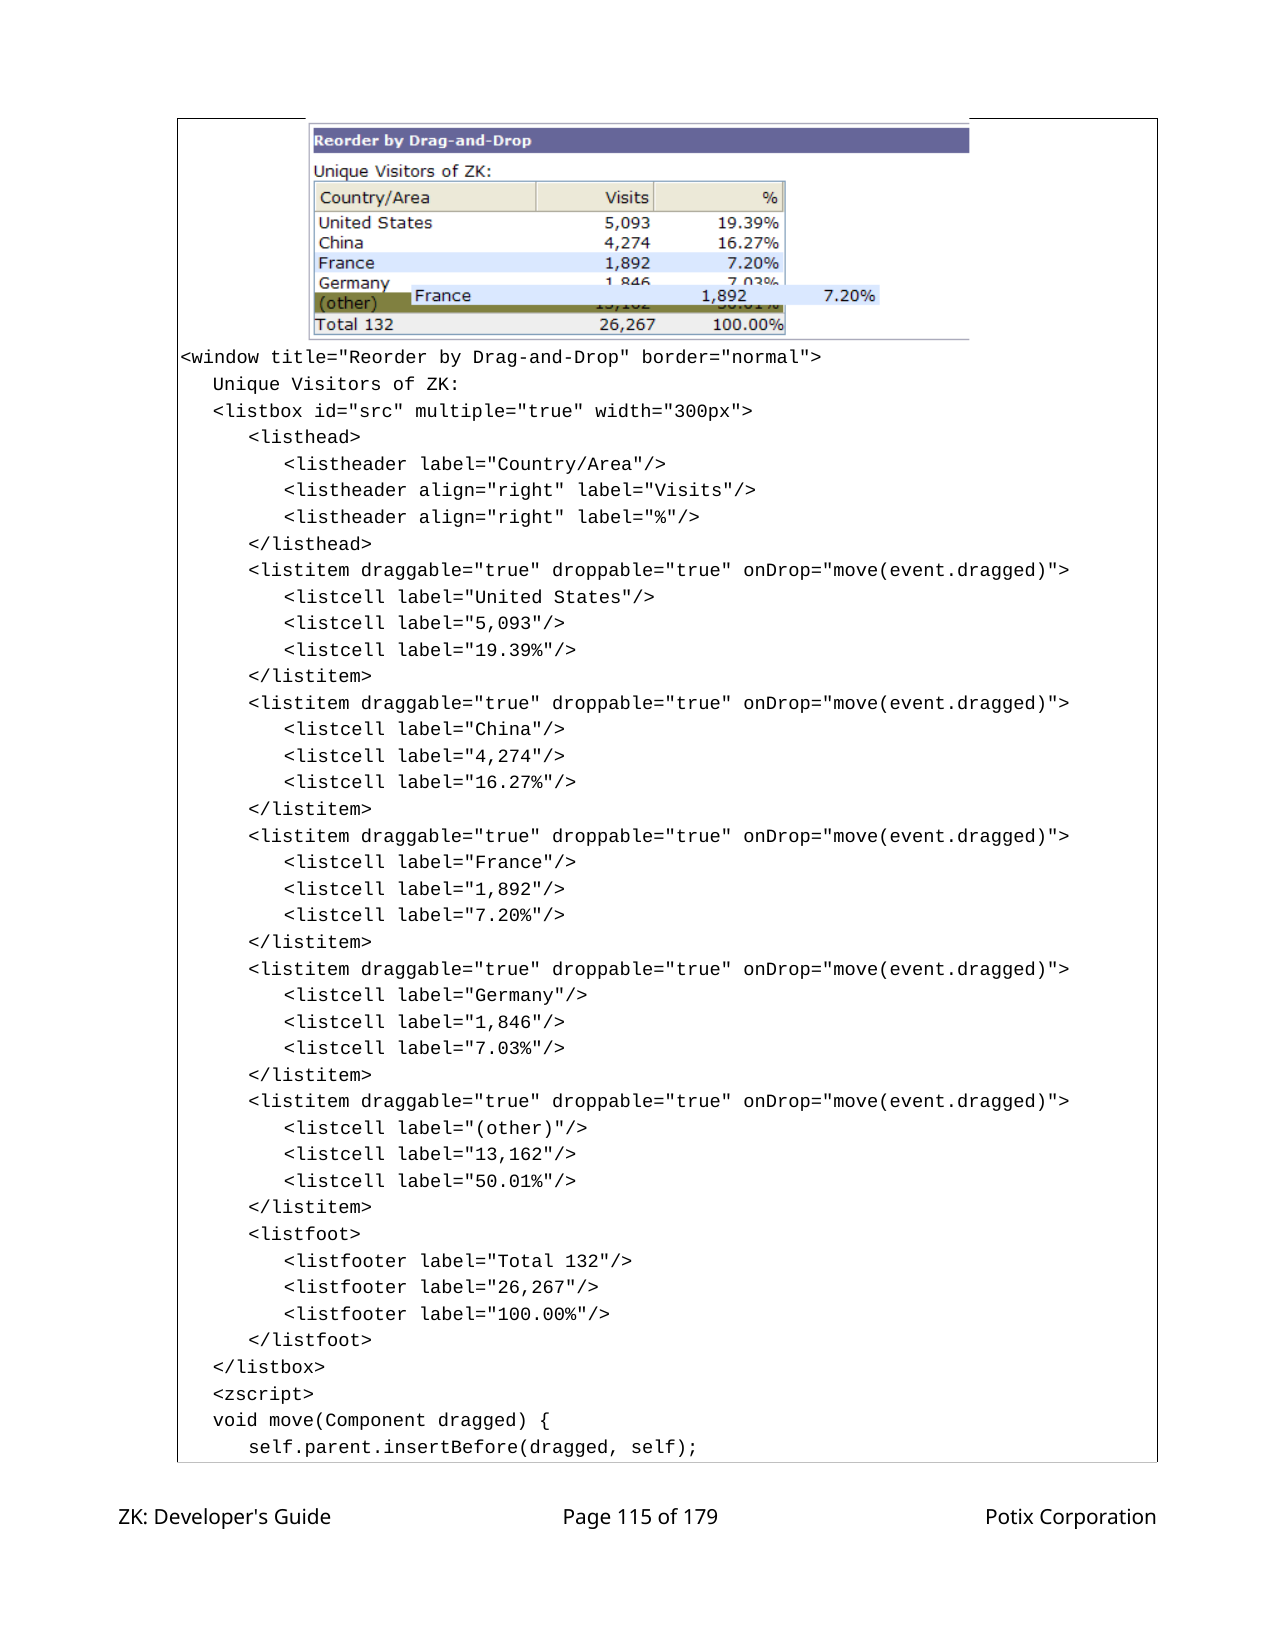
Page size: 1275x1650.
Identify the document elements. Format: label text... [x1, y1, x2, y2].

picture [305, 118, 970, 344]
text <window title="Reorder by Drag-and-Drop" border="normal"> Unique Visitors of ZK: <listbox id="src" multiple="true" width="300px"> <listhead> <listheader label="Country/Area"/> <listheader align="right" label="Visits"/> <listheader align="right" label="%"/> </listhead> <listitem draggable="true" droppable="true" onDrop="move(event.dragged)"> <listcell label="United States"/> <listcell label="5,093"/> <listcell label="19.39%"/> </listitem> <listitem draggable="true" droppable="true" onDrop="move(event.dragged)"> <listcell label="China"/> <listcell label="4,274"/> <listcell label="16.27%"/> </listitem> <listitem draggable="true" droppable="true" onDrop="move(event.dragged)"> <listcell label="France"/> <listcell label="1,892"/> <listcell label="7.20%"/> </listitem> <listitem draggable="true" droppable="true" onDrop="move(event.dragged)"> <listcell label="Germany"/> <listcell label="1,846"/> <listcell label="7.03%"/> </listitem> <listitem draggable="true" droppable="true" onDrop="move(event.dragged)"> <listcell label="(other)"/> <listcell label="13,162"/> <listcell label="50.01%"/> </listitem> <listfoot> <listfooter label="Total 132"/> <listfooter label="26,267"/> <listfooter label="100.00%"/> </listfoot> </listbox> <zscript> void move(Component dragged) { self.parent.insertBefore(dragged, self); [178, 119, 1157, 1462]
